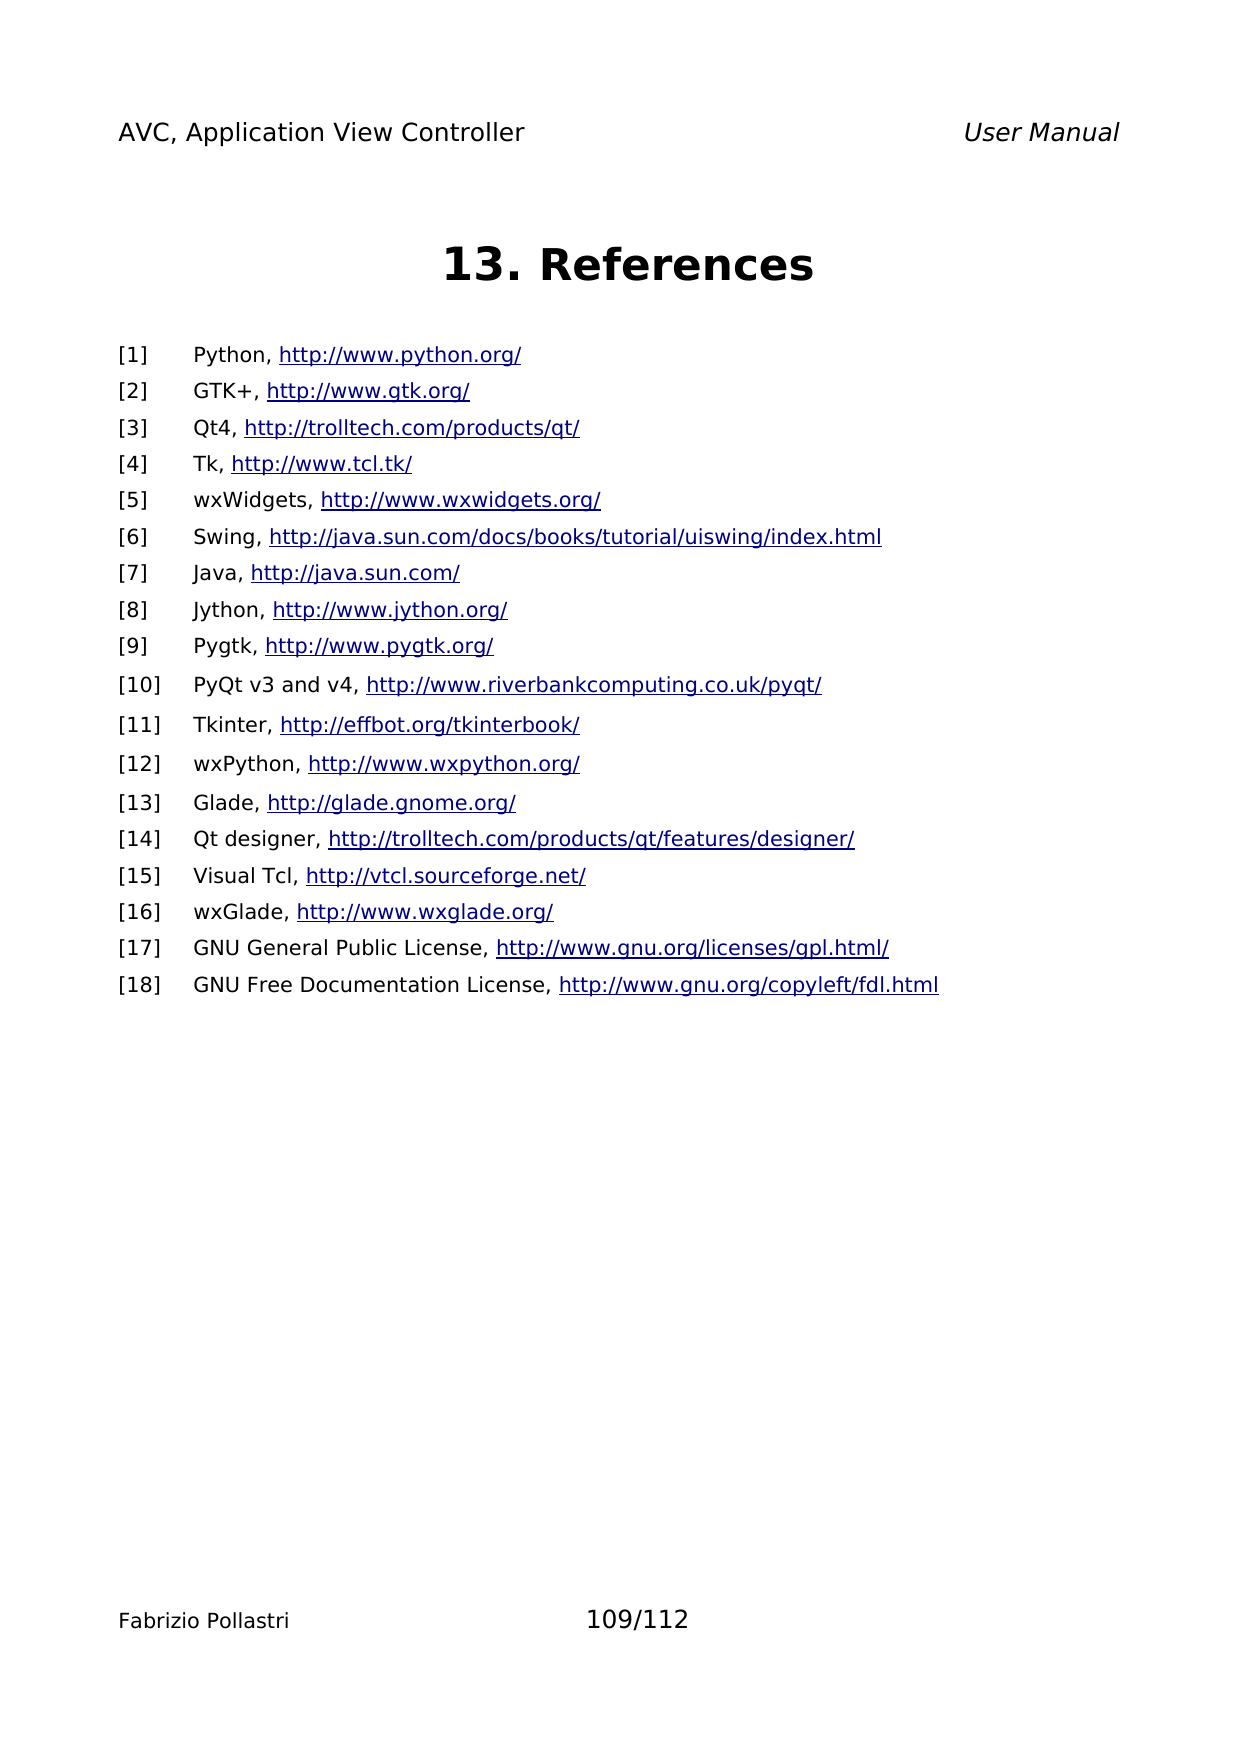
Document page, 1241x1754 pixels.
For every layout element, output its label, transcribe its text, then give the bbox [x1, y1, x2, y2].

list Qt designer, http://trolltech.com/products/qt/features/designer/ [118, 827, 1122, 852]
list GNU General Public License, http://www.gnu.org/licenses/gpl.html/ [118, 936, 1122, 961]
list Pygtk, http://www.pygtk.org/ [118, 634, 1122, 658]
list Glade, http://glade.gnome.org/ [118, 791, 1122, 815]
list PyQt v3 and v4, http://www.riverbankcomputing.co.uk/pyqt/ [118, 673, 1122, 698]
list Swing, http://java.sun.com/docs/books/tutorial/uiswing/index.html [118, 525, 1122, 549]
list wxPython, http://www.wxpython.org/ [118, 752, 1122, 776]
list Python, http://www.python.org/ [118, 343, 1122, 367]
list Jython, http://www.jython.org/ [118, 598, 1122, 622]
list GNU Free Documentation License, http://www.gnu.org/copyleft/fdl.html [118, 973, 1122, 997]
subtitle References [118, 238, 1122, 291]
list Qt4, http://trolltech.com/products/qt/ [118, 416, 1122, 440]
list Visual Tcl, http://vtcl.sourceforge.net/ [118, 864, 1122, 888]
list wxWidgets, http://www.wxwidgets.org/ [118, 488, 1122, 513]
list Java, http://java.sun.com/ [118, 561, 1122, 586]
list Tkinter, http://effbot.org/tkinterbook/ [118, 713, 1122, 737]
list GTK+, http://www.gtk.org/ [118, 379, 1122, 404]
list wxGlade, http://www.wxglade.org/ [118, 900, 1122, 924]
list Tk, http://www.tcl.tk/ [118, 452, 1122, 476]
